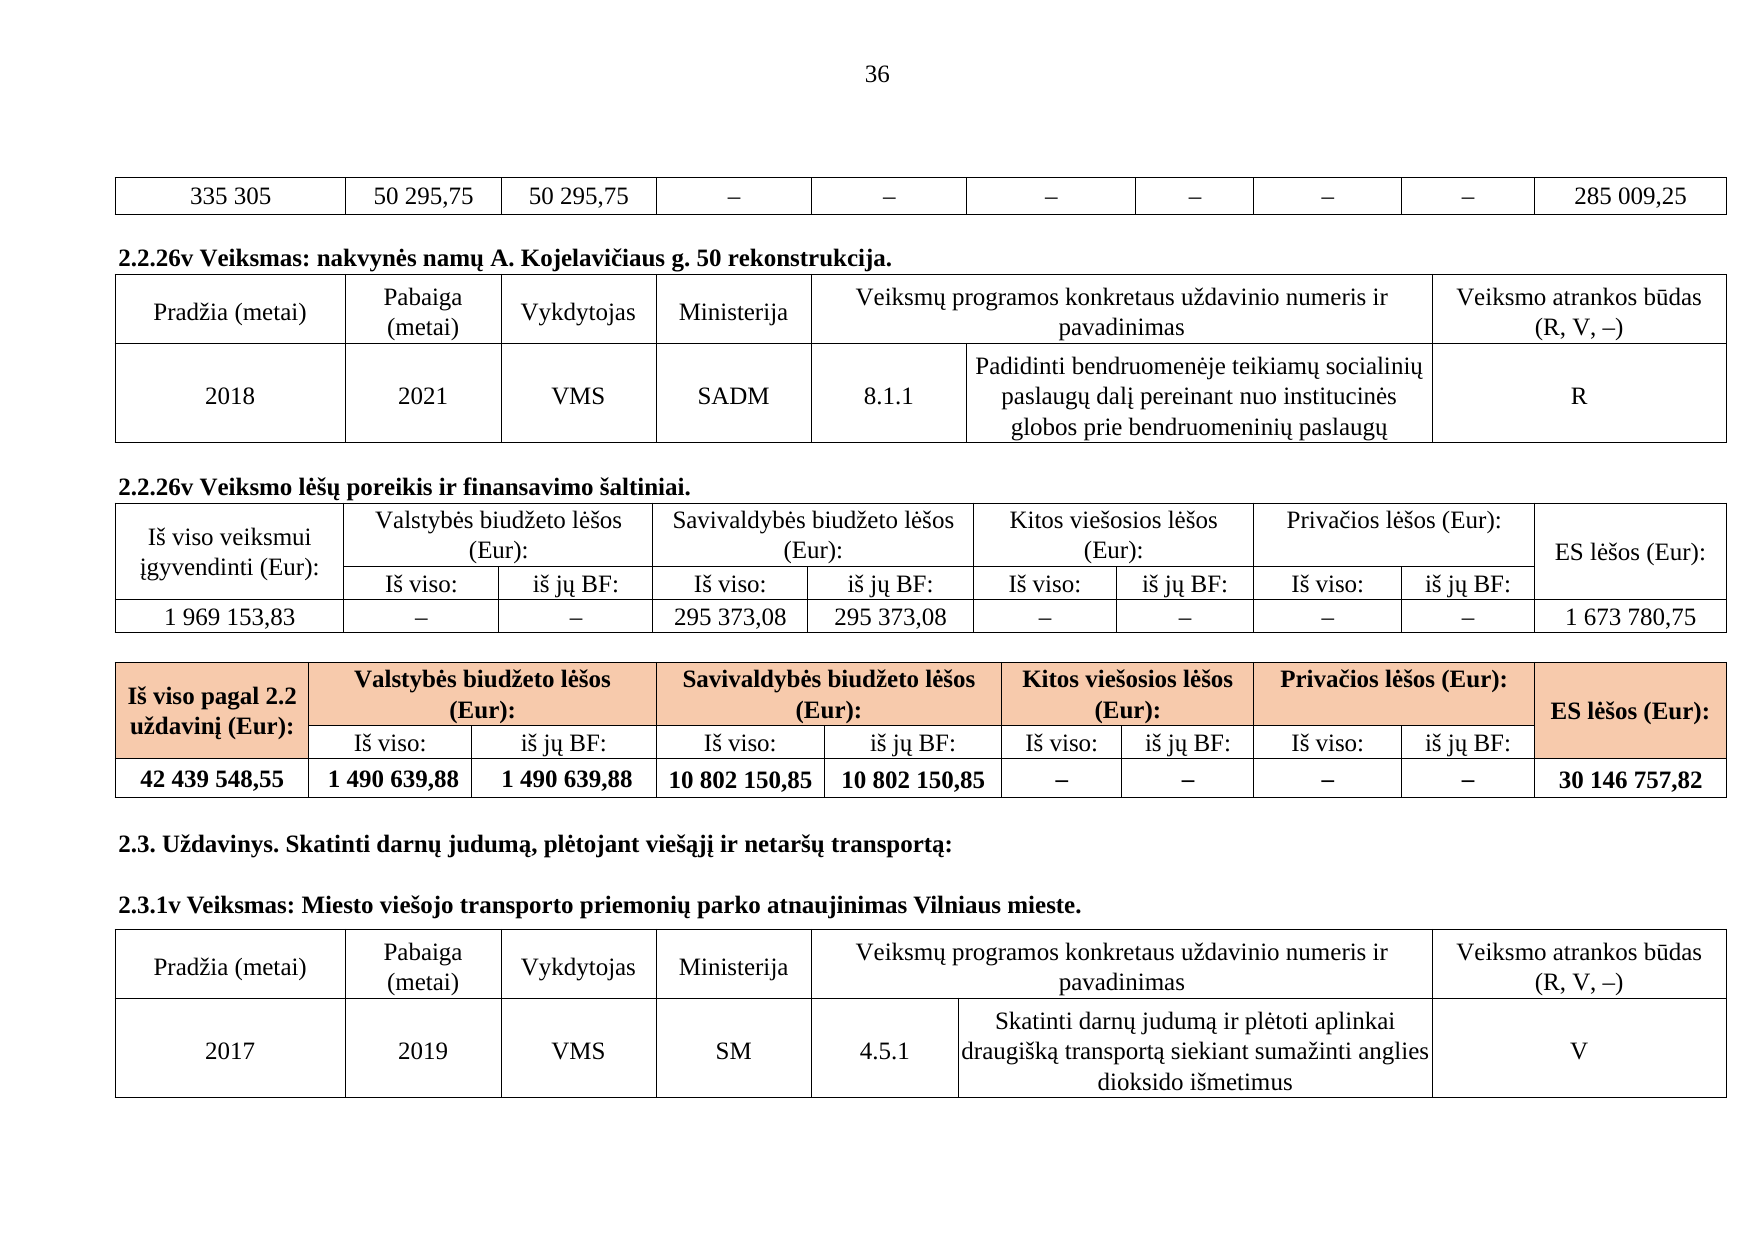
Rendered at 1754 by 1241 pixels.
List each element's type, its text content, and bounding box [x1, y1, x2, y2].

table_cell SADM [657, 344, 811, 442]
table_cell Iš viso: [1254, 567, 1401, 599]
table_cell Iš viso: [309, 726, 471, 758]
table_cell V [1433, 999, 1726, 1097]
table_header ES lėšos (Eur): [1535, 663, 1726, 758]
table_cell Iš viso: [1254, 726, 1401, 758]
table_cell 1 673 780,75 [1535, 600, 1726, 632]
table_cell 8.1.1 [812, 344, 966, 442]
table_header Ministerija [657, 275, 811, 343]
table_cell – [1122, 759, 1253, 797]
table_cell 1 490 639,88 [309, 759, 471, 797]
table_header Ministerija [657, 930, 811, 998]
table_header ES lėšos (Eur): [1535, 504, 1726, 599]
table_cell 2019 [346, 999, 501, 1097]
text 2.2.26v Veiksmo lėšų poreikis ir finansavimo šaltiniai. [118, 472, 1636, 501]
table_header Veiksmo atrankos būdas (R, V, –) [1433, 275, 1726, 343]
table_header Veiksmo atrankos būdas (R, V, –) [1433, 930, 1726, 998]
table_header Savivaldybės biudžeto lėšos (Eur): [657, 663, 1001, 725]
table_cell iš jų BF: [1402, 726, 1534, 758]
table_cell – [1254, 178, 1401, 213]
table_cell iš jų BF: [499, 567, 652, 599]
table_cell 2021 [346, 344, 501, 442]
table_cell – [499, 600, 652, 632]
table_cell – [974, 600, 1116, 632]
table_header Valstybės biudžeto lėšos (Eur): [309, 663, 656, 725]
table_header Veiksmų programos konkretaus uždavinio numeris ir pavadinimas [812, 930, 1432, 998]
table_cell 335 305 [116, 178, 345, 213]
table_cell SM [657, 999, 811, 1097]
table_cell – [1002, 759, 1121, 797]
table_cell iš jų BF: [472, 726, 656, 758]
table_cell iš jų BF: [825, 726, 1001, 758]
table_header Pradžia (metai) [116, 930, 345, 998]
table_cell 42 439 548,55 [116, 759, 308, 797]
table_cell – [967, 178, 1135, 213]
table_header Pradžia (metai) [116, 275, 345, 343]
table_cell 10 802 150,85 [825, 759, 1001, 797]
table_cell 1 490 639,88 [472, 759, 656, 797]
table_header Iš viso veiksmui įgyvendinti (Eur): [116, 504, 343, 599]
table_cell 50 295,75 [502, 178, 656, 213]
table_cell R [1433, 344, 1726, 442]
table_cell – [657, 178, 811, 213]
table_cell – [1254, 759, 1401, 797]
table_header Privačios lėšos (Eur): [1254, 663, 1534, 725]
table_header Pabaiga (metai) [346, 930, 501, 998]
table_cell – [1402, 759, 1534, 797]
table_cell – [812, 178, 966, 213]
text 2.3.1v Veiksmas: Miesto viešojo transporto priemonių parko atnaujinimas Vilniaus mieste. [118, 891, 1636, 919]
table_cell 4.5.1 [812, 999, 958, 1097]
table_cell VMS [502, 999, 656, 1097]
table_header Pabaiga (metai) [346, 275, 501, 343]
table_header Valstybės biudžeto lėšos (Eur): [344, 504, 652, 566]
table_cell 295 373,08 [653, 600, 807, 632]
table_cell 10 802 150,85 [657, 759, 824, 797]
table_cell iš jų BF: [808, 567, 973, 599]
table_cell iš jų BF: [1122, 726, 1253, 758]
table_cell – [344, 600, 498, 632]
table_cell Padidinti bendruomenėje teikiamų socialinių paslaugų dalį pereinant nuo institucinės globos prie bendruomeninių paslaugų [967, 344, 1432, 442]
table_header Privačios lėšos (Eur): [1254, 504, 1534, 566]
table_cell Skatinti darnų judumą ir plėtoti aplinkai draugišką transportą siekiant sumažinti anglies dioksido išmetimus [959, 999, 1432, 1097]
table_header Vykdytojas [502, 930, 656, 998]
table_cell – [1402, 600, 1534, 632]
table_header Kitos viešosios lėšos (Eur): [1002, 663, 1253, 725]
table_cell 30 146 757,82 [1535, 759, 1726, 797]
table_cell Iš viso: [974, 567, 1116, 599]
table_cell 2018 [116, 344, 345, 442]
table_cell Iš viso: [344, 567, 498, 599]
table_cell 295 373,08 [808, 600, 973, 632]
table_cell 2017 [116, 999, 345, 1097]
table_cell 50 295,75 [346, 178, 501, 213]
table_header Veiksmų programos konkretaus uždavinio numeris ir pavadinimas [812, 275, 1432, 343]
table_cell VMS [502, 344, 656, 442]
table_cell – [1117, 600, 1253, 632]
table_cell Iš viso: [657, 726, 824, 758]
table_cell iš jų BF: [1402, 567, 1534, 599]
table_cell – [1402, 178, 1534, 213]
table_header Savivaldybės biudžeto lėšos (Eur): [653, 504, 973, 566]
table_cell Iš viso: [653, 567, 807, 599]
table_header Iš viso pagal 2.2 uždavinį (Eur): [116, 663, 308, 758]
table_cell iš jų BF: [1117, 567, 1253, 599]
table_header Vykdytojas [502, 275, 656, 343]
table_cell 285 009,25 [1535, 178, 1726, 213]
text 2.3. Uždavinys. Skatinti darnų judumą, plėtojant viešąjį ir netaršų transportą: [118, 829, 1636, 858]
table_cell 1 969 153,83 [116, 600, 343, 632]
table_cell – [1136, 178, 1253, 213]
text 2.2.26v Veiksmas: nakvynės namų A. Kojelavičiaus g. 50 rekonstrukcija. [118, 243, 1636, 272]
table_cell – [1254, 600, 1401, 632]
table_header Kitos viešosios lėšos (Eur): [974, 504, 1253, 566]
table_cell Iš viso: [1002, 726, 1121, 758]
